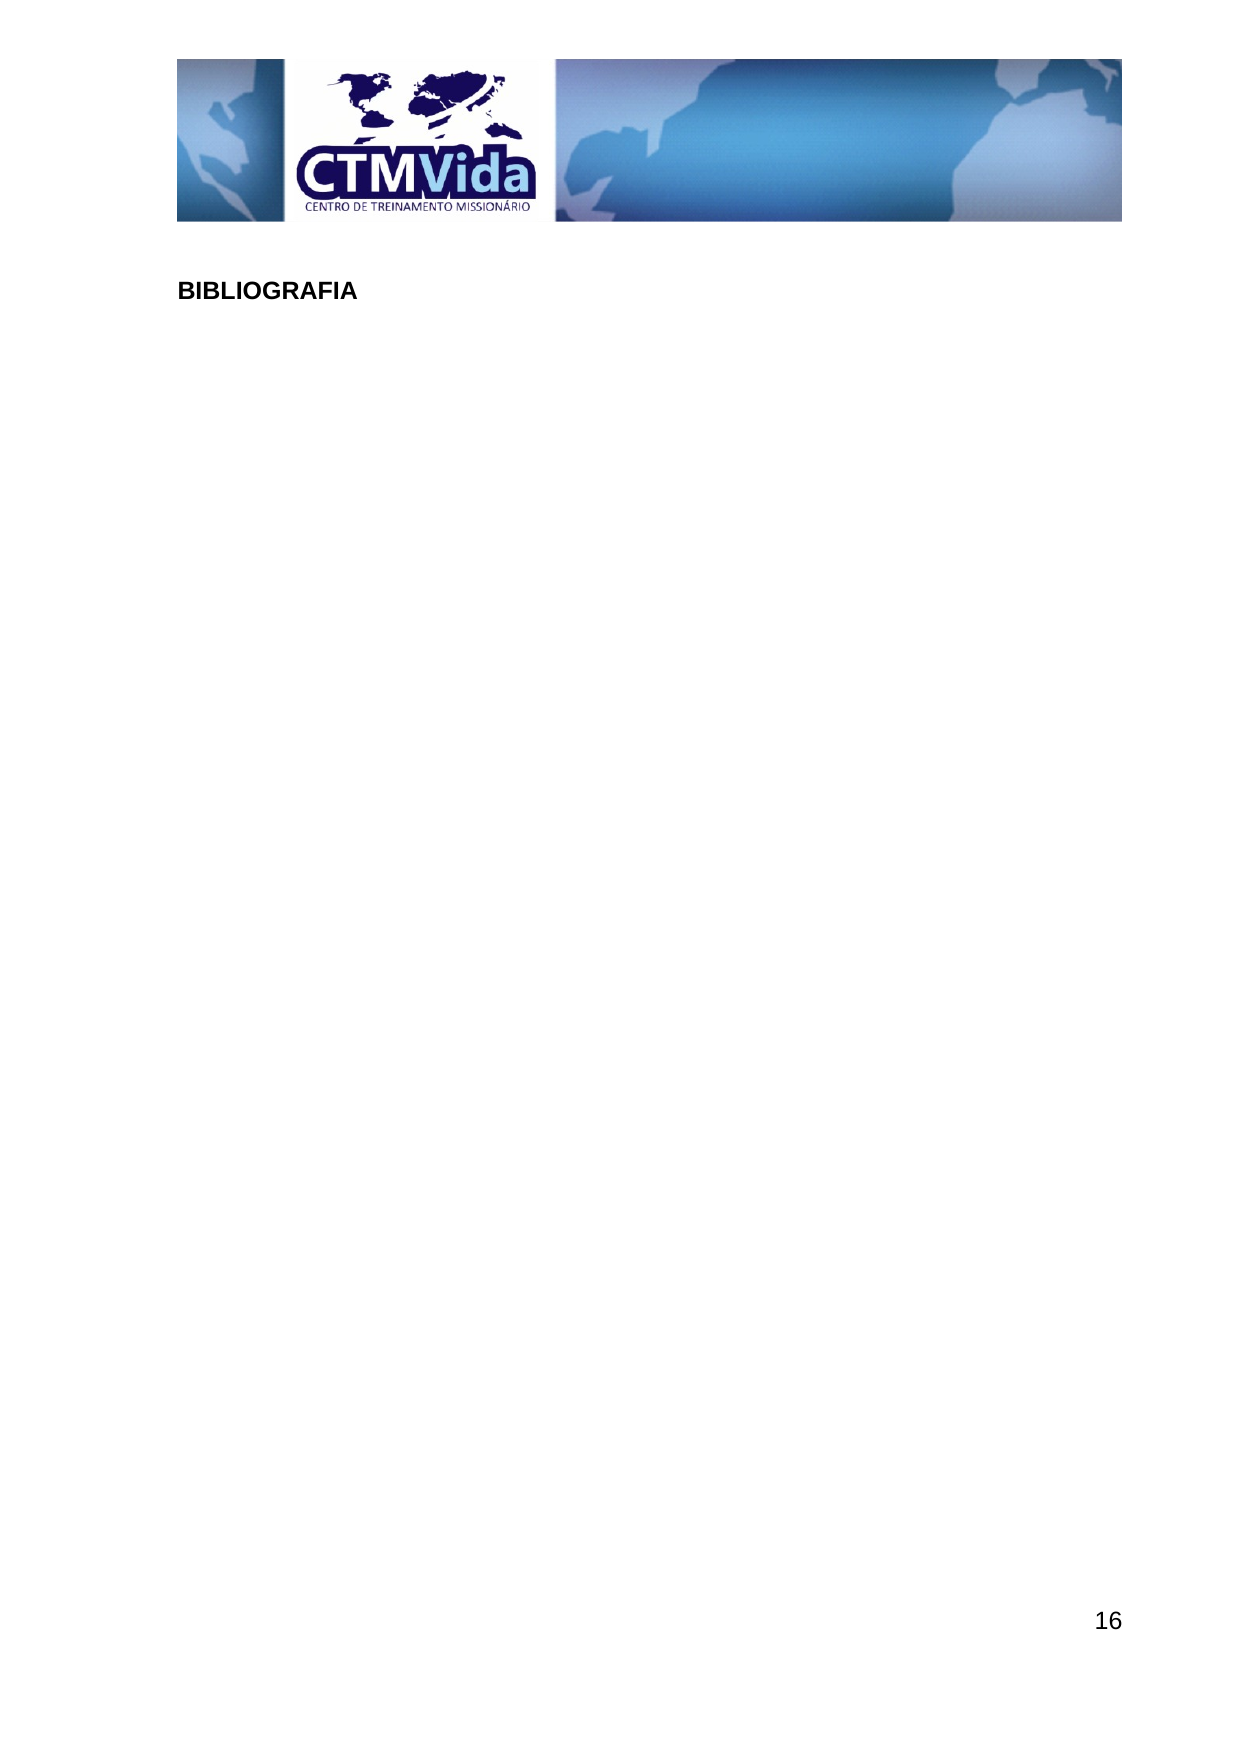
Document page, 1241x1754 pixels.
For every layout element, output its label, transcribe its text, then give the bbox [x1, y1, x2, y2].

picture [177, 59, 1122, 222]
subtitle Bibliografia [177, 276, 1122, 305]
